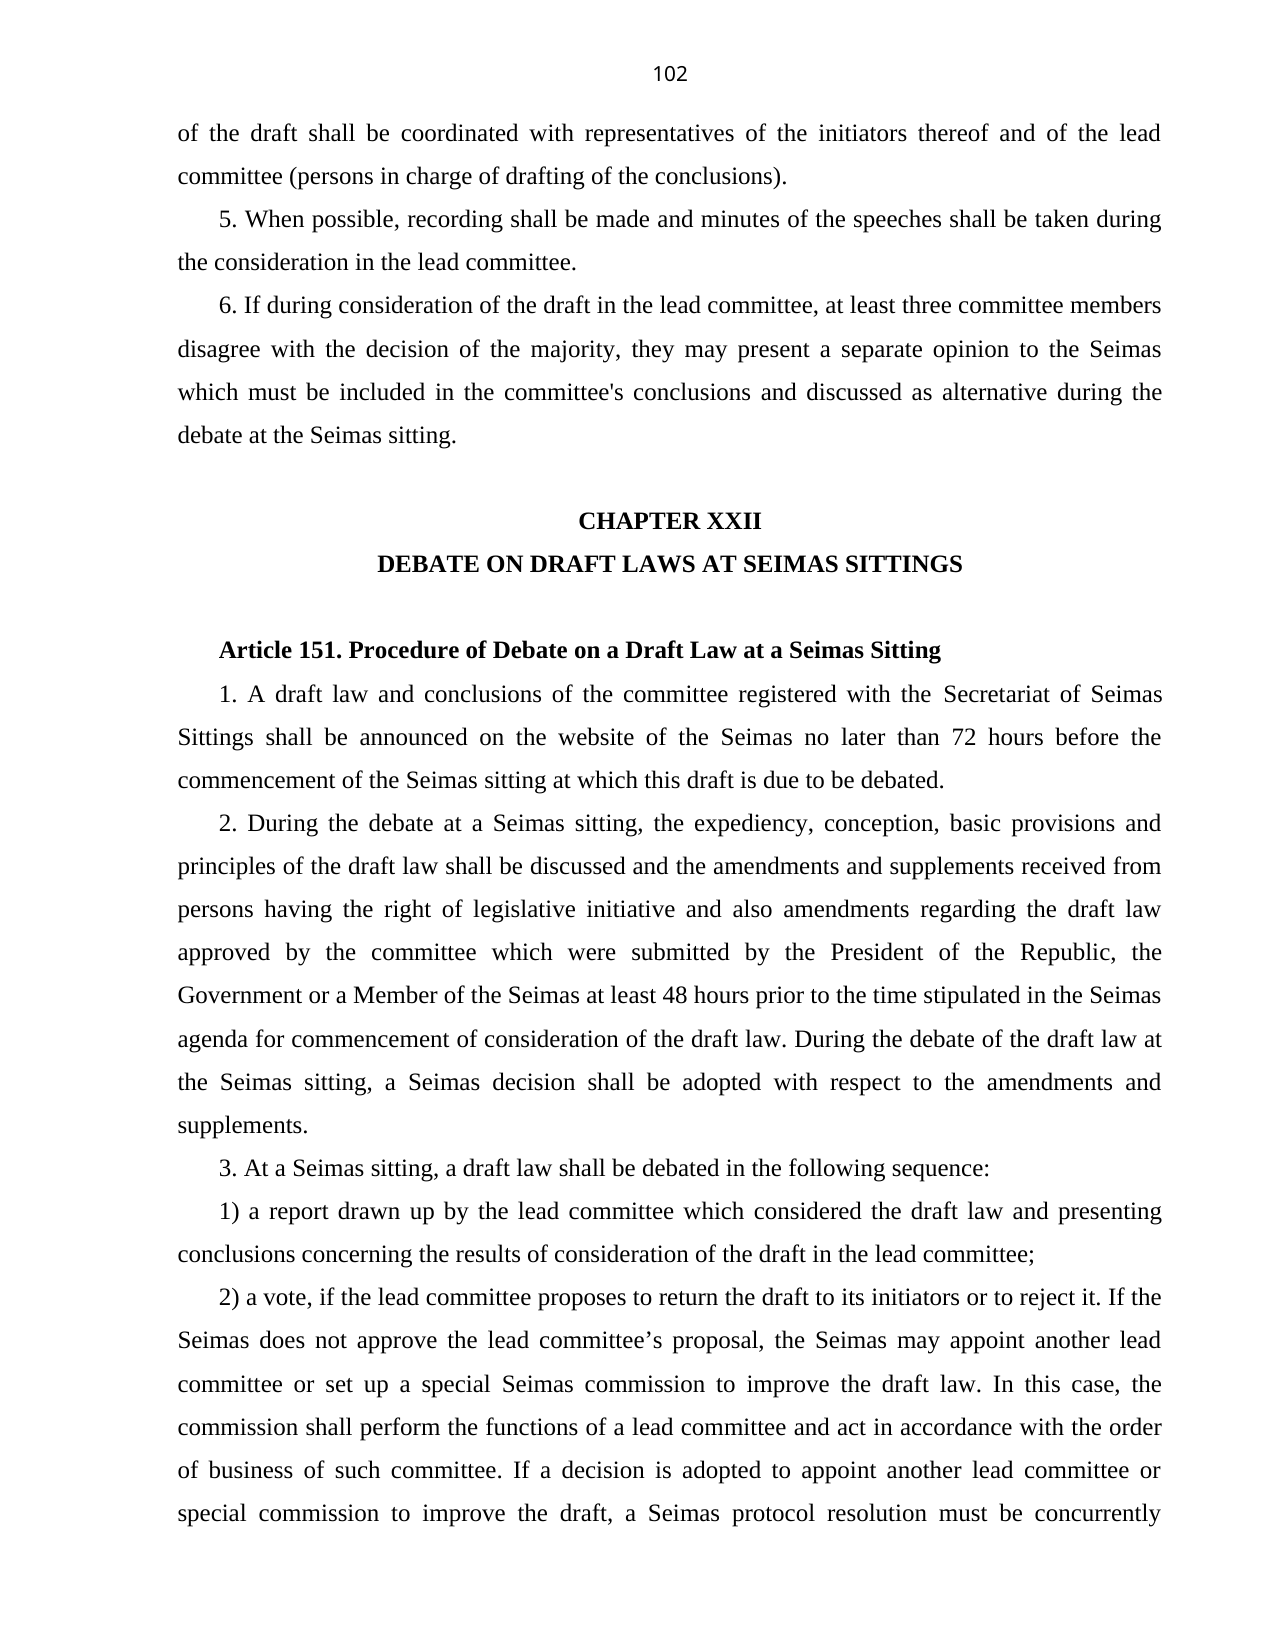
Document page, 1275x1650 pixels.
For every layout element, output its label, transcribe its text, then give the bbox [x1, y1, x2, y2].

text 1. A draft law and conclusions of the committee registered with the Secretariat of Seimas Sittings shall be announced on the website of the Seimas no later than 72 hours before the commencement of the Seimas sitting at which this draft is due to be debated. [177, 679, 1163, 794]
text Chapter XXII [177, 506, 1163, 535]
text 1) a report drawn up by the lead committee which considered the draft law and presenting conclusions concerning the results of consideration of the draft in the lead committee; [177, 1196, 1163, 1268]
text Article 151. Procedure of Debate on a Draft Law at a Seimas Sitting [177, 636, 1163, 664]
text 5. When possible, recording shall be made and minutes of the speeches shall be taken during the consideration in the lead committee. [177, 204, 1163, 276]
text 2) a vote, if the lead committee proposes to return the draft to its initiators or to reject it. If the Seimas does not approve the lead committee’s proposal, the Seimas may appoint another lead committee or set up a special Seimas commission to improve the draft law. In this case, the commission shall perform the functions of a lead committee and act in accordance with the order of business of such committee. If a decision is adopted to appoint another lead committee or special commission to improve the draft, a Seimas protocol resolution must be concurrently [177, 1282, 1163, 1527]
text 6. If during consideration of the draft in the lead committee, at least three committee members disagree with the decision of the majority, they may present a separate opinion to the Seimas which must be included in the committee's conclusions and discussed as alternative during the debate at the Seimas sitting. [177, 291, 1163, 449]
text DEBATE oN Draft Laws at Seimas Sittings [177, 549, 1163, 578]
text of the draft shall be coordinated with representatives of the initiators thereof and of the lead committee (persons in charge of drafting of the conclusions). [177, 118, 1163, 190]
text 3. At a Seimas sitting, a draft law shall be debated in the following sequence: [177, 1153, 1163, 1182]
text 2. During the debate at a Seimas sitting, the expediency, conception, basic provisions and principles of the draft law shall be discussed and the amendments and supplements received from persons having the right of legislative initiative and also amendments regarding the draft law approved by the committee which were submitted by the President of the Republic, the Government or a Member of the Seimas at least 48 hours prior to the time stipulated in the Seimas agenda for commencement of consideration of the draft law. During the debate of the draft law at the Seimas sitting, a Seimas decision shall be adopted with respect to the amendments and supplements. [177, 808, 1163, 1139]
